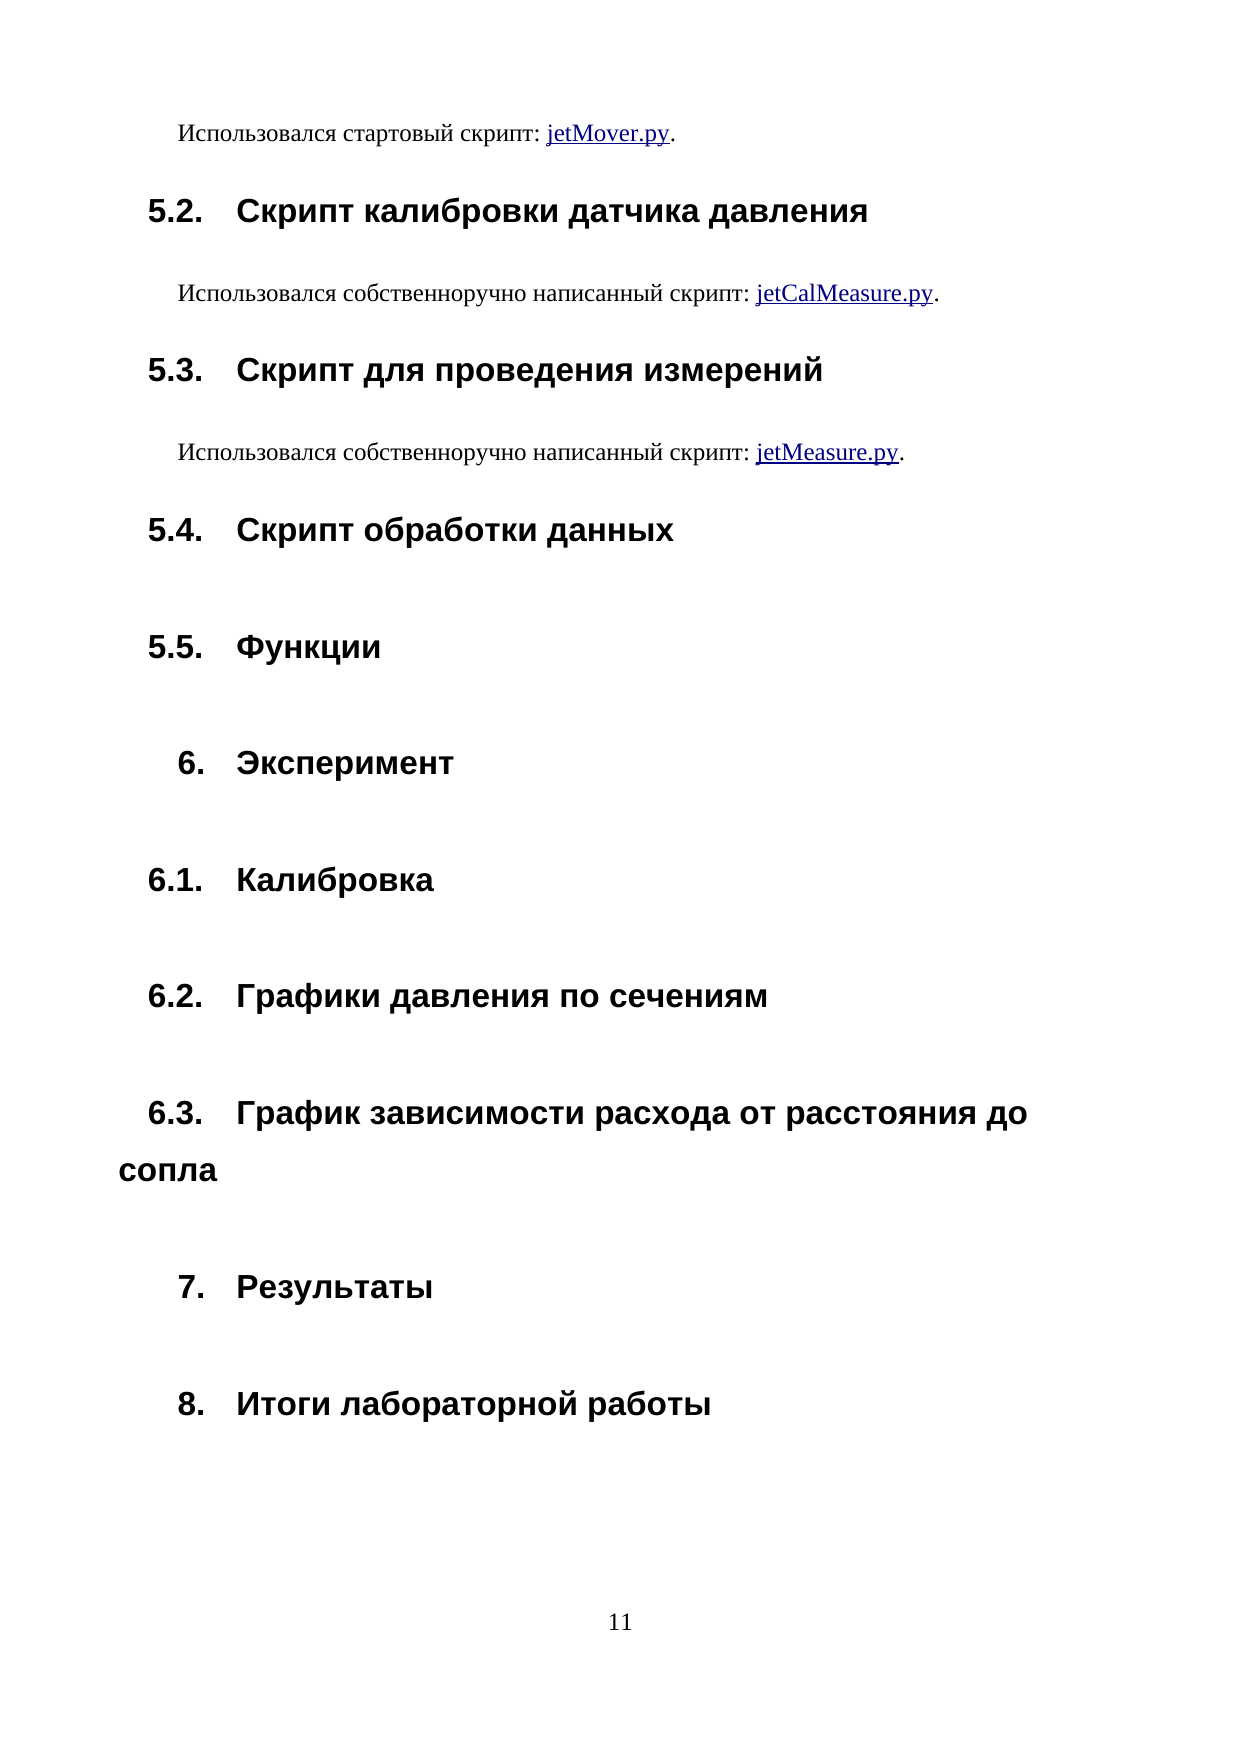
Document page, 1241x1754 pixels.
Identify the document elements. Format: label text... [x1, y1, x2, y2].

text Использовался стартовый скрипт: jetMover.py. [118, 118, 1122, 147]
subtitle Эксперимент [118, 743, 1122, 782]
subtitle Скрипт для проведения измерений [118, 350, 1093, 389]
text Использовался собственноручно написанный скрипт: jetCalMeasure.py. [118, 278, 1122, 307]
subtitle Результаты [118, 1267, 1122, 1306]
subtitle Скрипт обработки данных [118, 510, 1093, 548]
subtitle График зависимости расхода от расстояния до сопла [118, 1093, 1093, 1189]
subtitle Калибровка [118, 860, 1093, 898]
subtitle Итоги лабораторной работы [118, 1384, 1122, 1422]
subtitle Функции [118, 627, 1093, 665]
subtitle Графики давления по сечениям [118, 976, 1093, 1015]
subtitle Скрипт калибровки датчика давления [118, 191, 1093, 229]
text Использовался собственноручно написанный скрипт: jetMeasure.py. [118, 437, 1122, 466]
